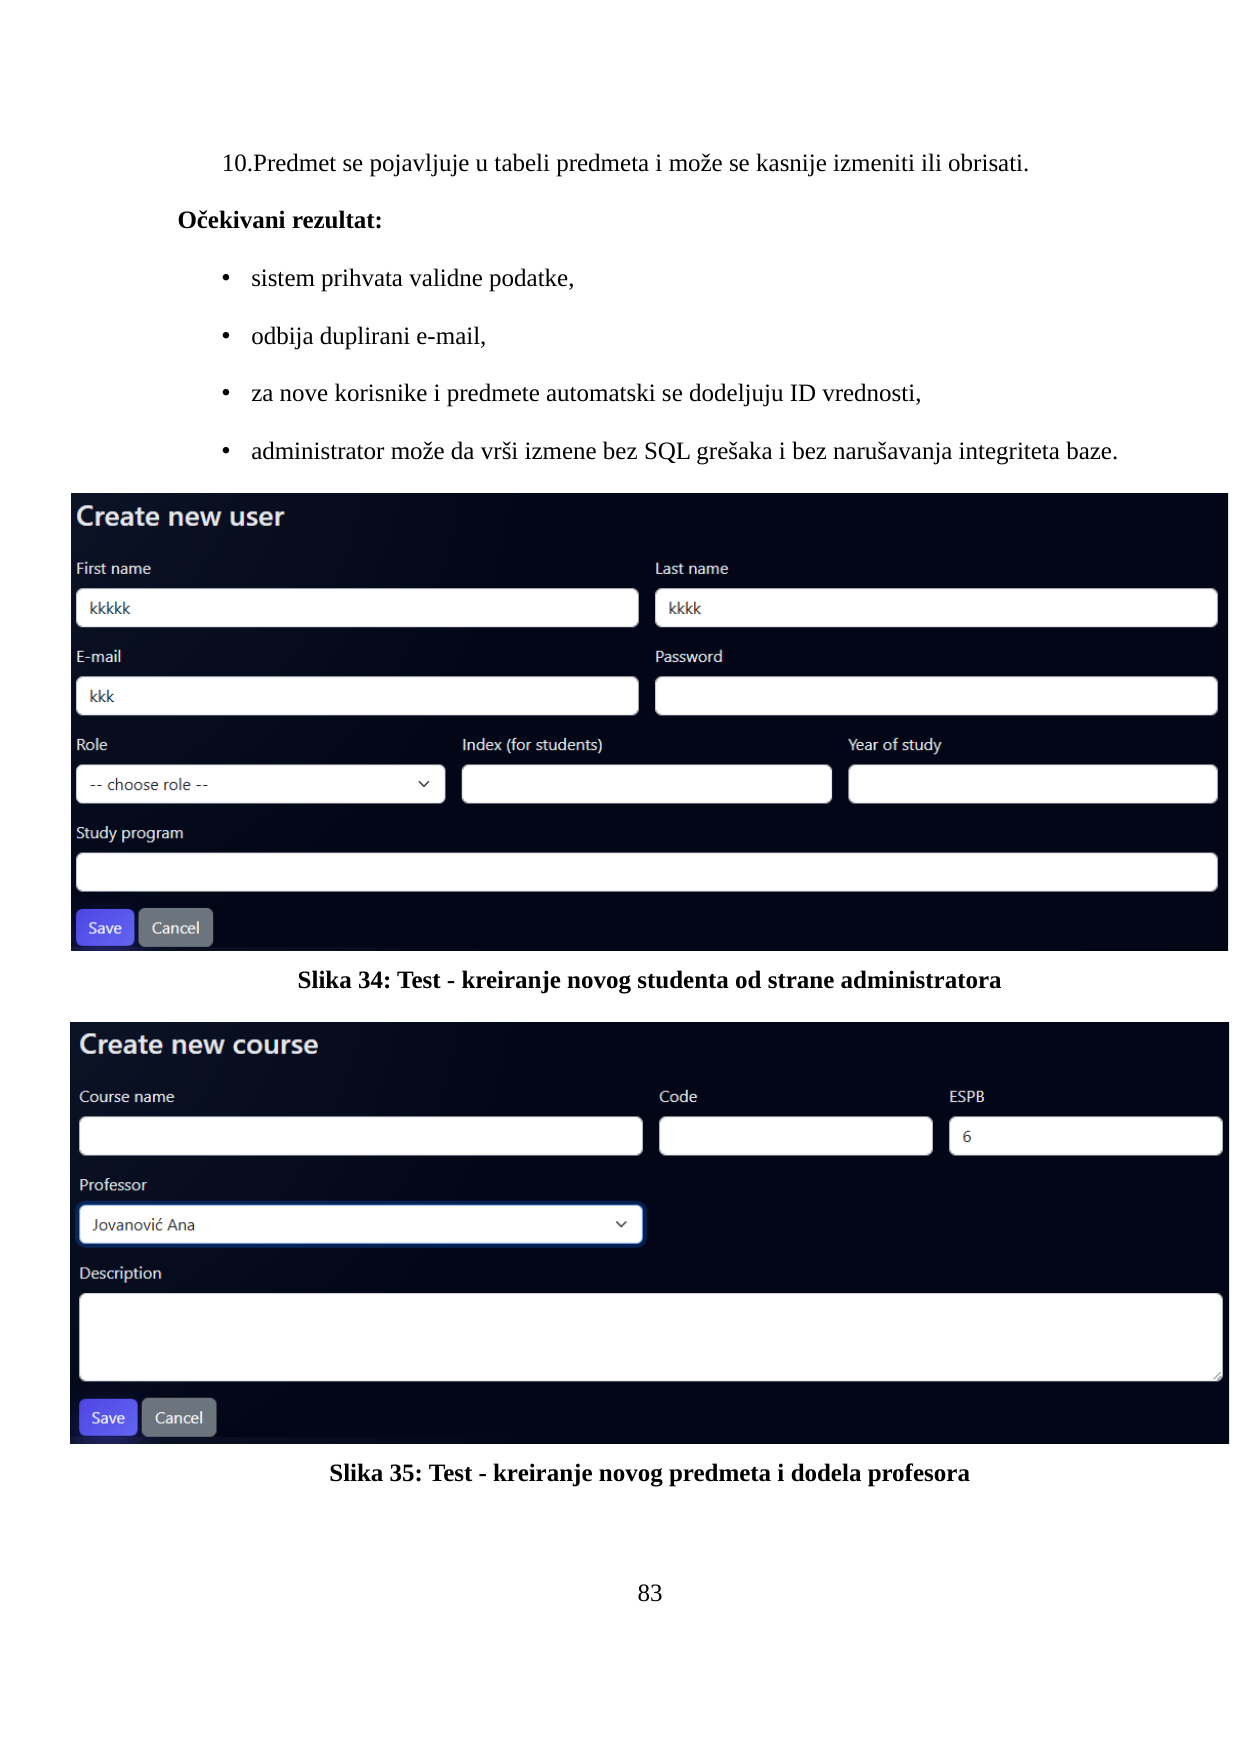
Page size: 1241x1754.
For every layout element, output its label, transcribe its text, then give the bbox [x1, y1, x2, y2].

picture [70, 1022, 1230, 1444]
list administrator može da vrši izmene bez SQL grešaka i bez narušavanja integriteta baze. [222, 436, 1122, 465]
picture [71, 493, 1229, 951]
list za nove korisnike i predmete automatski se dodeljuju ID vrednosti, [222, 378, 1122, 407]
text Slika 35: Test - kreiranje novog predmeta i dodela profesora [177, 1444, 1122, 1487]
list Predmet se pojavljuje u tabeli predmeta i može se kasnije izmeniti ili obrisati. [222, 148, 1122, 176]
text Slika 34: Test - kreiranje novog studenta od strane administratora [177, 951, 1122, 994]
list sistem prihvata validne podatke, [222, 263, 1122, 292]
text Očekivani rezultat: [177, 205, 1122, 234]
list odbija duplirani e-mail, [222, 321, 1122, 349]
